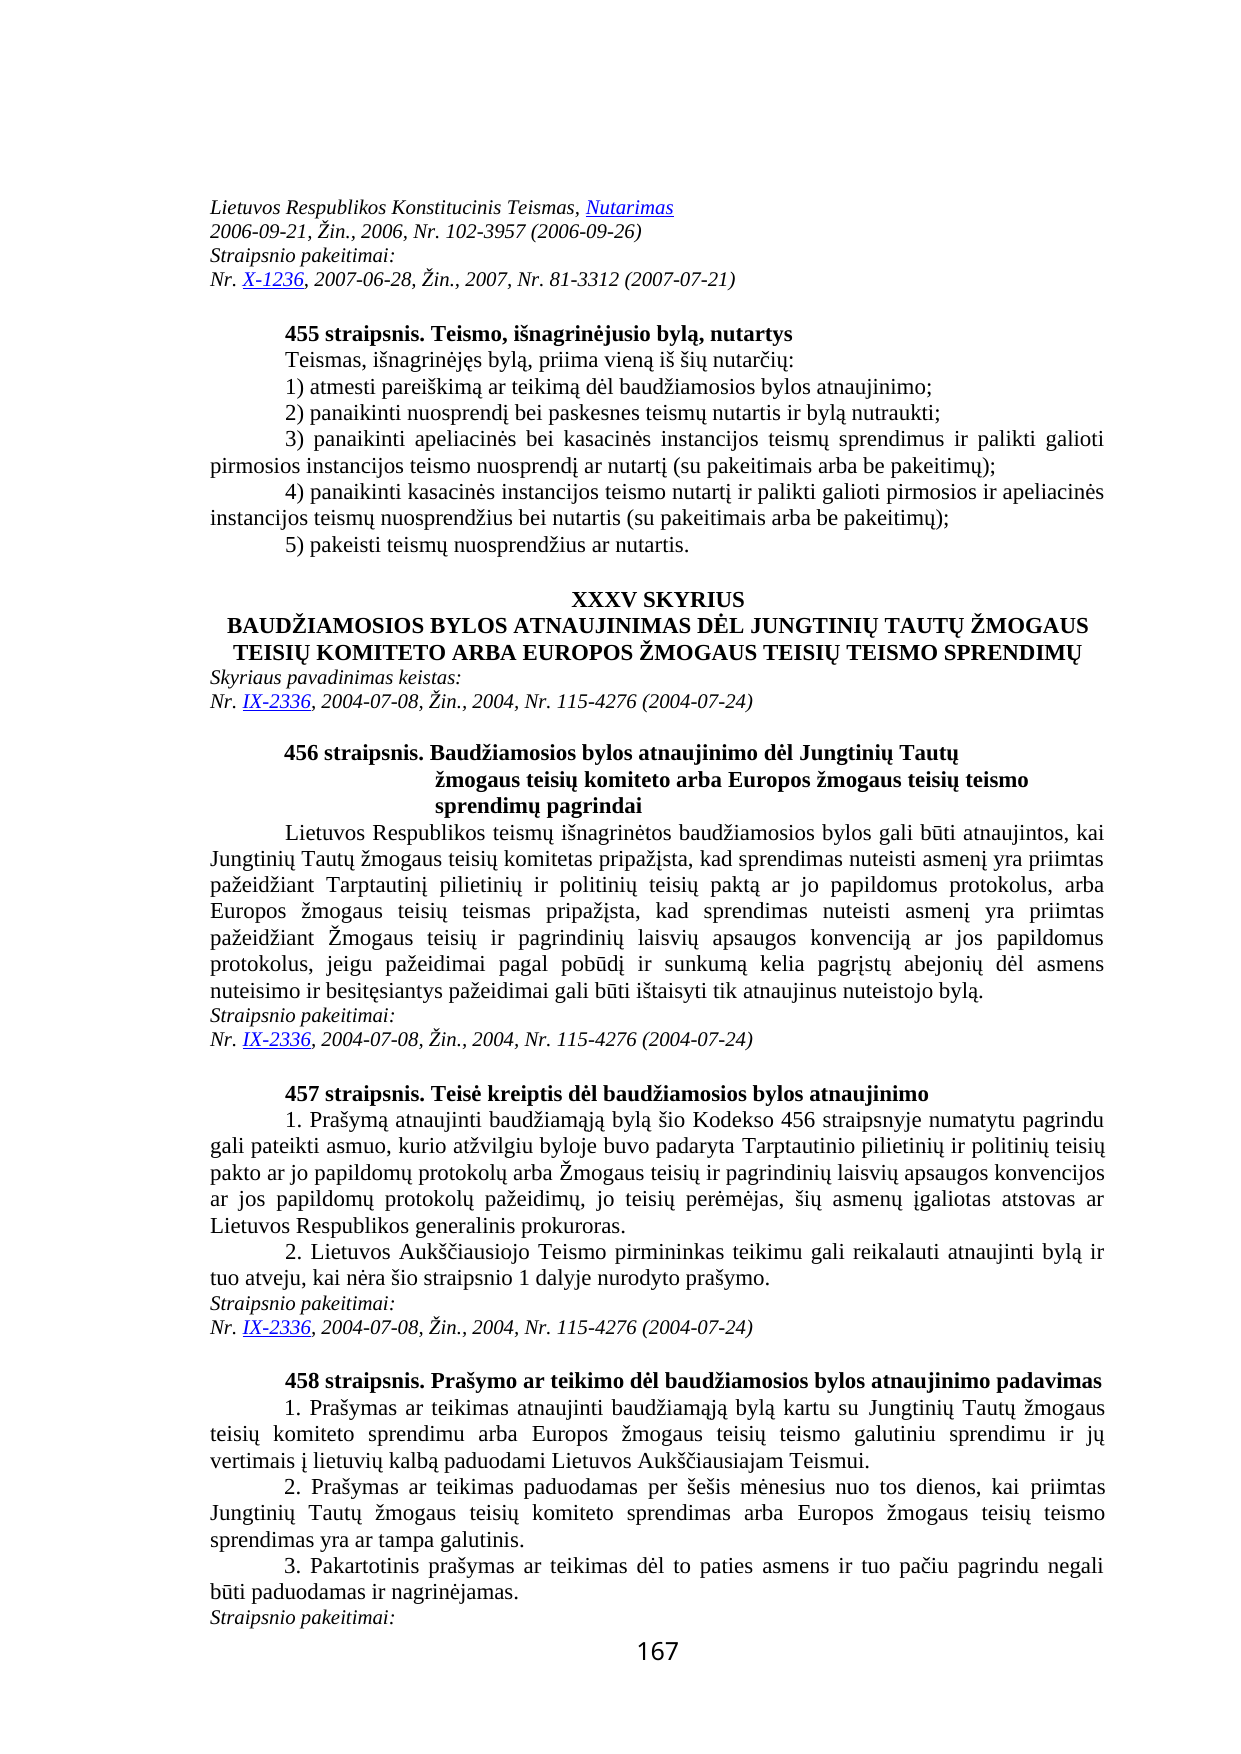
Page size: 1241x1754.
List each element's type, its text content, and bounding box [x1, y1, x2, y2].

text Skyriaus pavadinimas keistas: [210, 665, 1106, 689]
text 1. Prašymą atnaujinti baudžiamąją bylą šio Kodekso 456 straipsnyje numatytu pagrindu gali pateikti asmuo, kurio atžvilgiu byloje buvo padaryta Tarptautinio pilietinių ir politinių teisių pakto ar jo papildomų protokolų arba Žmogaus teisių ir pagrindinių laisvių apsaugos konvencijos ar jos papildomų protokolų pažeidimų, jo teisių perėmėjas, šių asmenų įgaliotas atstovas ar Lietuvos Respublikos generalinis prokuroras. [210, 1106, 1106, 1238]
text Straipsnio pakeitimai: [210, 1605, 1106, 1629]
text Straipsnio pakeitimai: [210, 243, 1106, 267]
text BAUDŽIAMOSIOS BYLOS ATNAUJINIMAS DĖL JUNGTINIŲ TAUTŲ ŽMOGAUS TEISIŲ KOMITETO ARBA EUROPOS ŽMOGAUS TEISIŲ TEISMO SPRENDIMŲ [210, 612, 1106, 665]
text 457 straipsnis. Teisė kreiptis dėl baudžiamosios bylos atnaujinimo [210, 1080, 1106, 1106]
text 5) pakeisti teismų nuosprendžius ar nutartis. [210, 531, 1106, 557]
text Lietuvos Respublikos teismų išnagrinėtos baudžiamosios bylos gali būti atnaujintos, kai Jungtinių Tautų žmogaus teisių komitetas pripažįsta, kad sprendimas nuteisti asmenį yra priimtas pažeidžiant Tarptautinį pilietinių ir politinių teisių paktą ar jo papildomus protokolus, arba Europos žmogaus teisių teismas pripažįsta, kad sprendimas nuteisti asmenį yra priimtas pažeidžiant Žmogaus teisių ir pagrindinių laisvių apsaugos konvenciją ar jos papildomus protokolus, jeigu pažeidimai pagal pobūdį ir sunkumą kelia pagrįstų abejonių dėl asmens nuteisimo ir besitęsiantys pažeidimai gali būti ištaisyti tik atnaujinus nuteistojo bylą. [210, 818, 1106, 1003]
text 3. Pakartotinis prašymas ar teikimas dėl to paties asmens ir tuo pačiu pagrindu negali būti paduodamas ir nagrinėjamas. [210, 1552, 1106, 1605]
text Nr. X-1236, 2007-06-28, Žin., 2007, Nr. 81-3312 (2007-07-21) [210, 267, 1106, 291]
text Straipsnio pakeitimai: [210, 1003, 1106, 1027]
text Straipsnio pakeitimai: [210, 1291, 1106, 1315]
text 456 straipsnis. Baudžiamosios bylos atnaujinimo dėl Jungtinių Tautų [210, 739, 1106, 766]
text Nr. IX-2336, 2004-07-08, Žin., 2004, Nr. 115-4276 (2004-07-24) [210, 1027, 1106, 1051]
text 3) panaikinti apeliacinės bei kasacinės instancijos teismų sprendimus ir palikti galioti pirmosios instancijos teismo nuosprendį ar nutartį (su pakeitimais arba be pakeitimų); [210, 425, 1106, 478]
text 2006-09-21, Žin., 2006, Nr. 102-3957 (2006-09-26) [210, 219, 1106, 243]
text 2. Lietuvos Aukščiausiojo Teismo pirmininkas teikimu gali reikalauti atnaujinti bylą ir tuo atveju, kai nėra šio straipsnio 1 dalyje nurodyto prašymo. [210, 1238, 1106, 1291]
text 4) panaikinti kasacinės instancijos teismo nutartį ir palikti galioti pirmosios ir apeliacinės instancijos teismų nuosprendžius bei nutartis (su pakeitimais arba be pakeitimų); [210, 478, 1106, 531]
text XXXV SKYRIUS [210, 586, 1106, 612]
text 455 straipsnis. Teismo, išnagrinėjusio bylą, nutartys [210, 320, 1106, 346]
text žmogaus teisių komiteto arba Europos žmogaus teisių teismo [360, 766, 1106, 792]
text 458 straipsnis. Prašymo ar teikimo dėl baudžiamosios bylos atnaujinimo padavimas [285, 1368, 1106, 1394]
text 2) panaikinti nuosprendį bei paskesnes teismų nutartis ir bylą nutraukti; [210, 399, 1106, 425]
text 1) atmesti pareiškimą ar teikimą dėl baudžiamosios bylos atnaujinimo; [210, 373, 1106, 399]
text Teismas, išnagrinėjęs bylą, priima vieną iš šių nutarčių: [210, 346, 1106, 373]
text Nr. IX-2336, 2004-07-08, Žin., 2004, Nr. 115-4276 (2004-07-24) [210, 689, 1106, 713]
text 2. Prašymas ar teikimas paduodamas per šešis mėnesius nuo tos dienos, kai priimtas Jungtinių Tautų žmogaus teisių komiteto sprendimas arba Europos žmogaus teisių teismo sprendimas yra ar tampa galutinis. [210, 1473, 1106, 1552]
text 1. Prašymas ar teikimas atnaujinti baudžiamąją bylą kartu su Jungtinių Tautų žmogaus teisių komiteto sprendimu arba Europos žmogaus teisių teismo galutiniu sprendimu ir jų vertimais į lietuvių kalbą paduodami Lietuvos Aukščiausiajam Teismui. [210, 1394, 1106, 1473]
text Nr. IX-2336, 2004-07-08, Žin., 2004, Nr. 115-4276 (2004-07-24) [210, 1315, 1106, 1339]
text Lietuvos Respublikos Konstitucinis Teismas, Nutarimas [210, 195, 1106, 219]
text sprendimų pagrindai [360, 792, 1106, 818]
